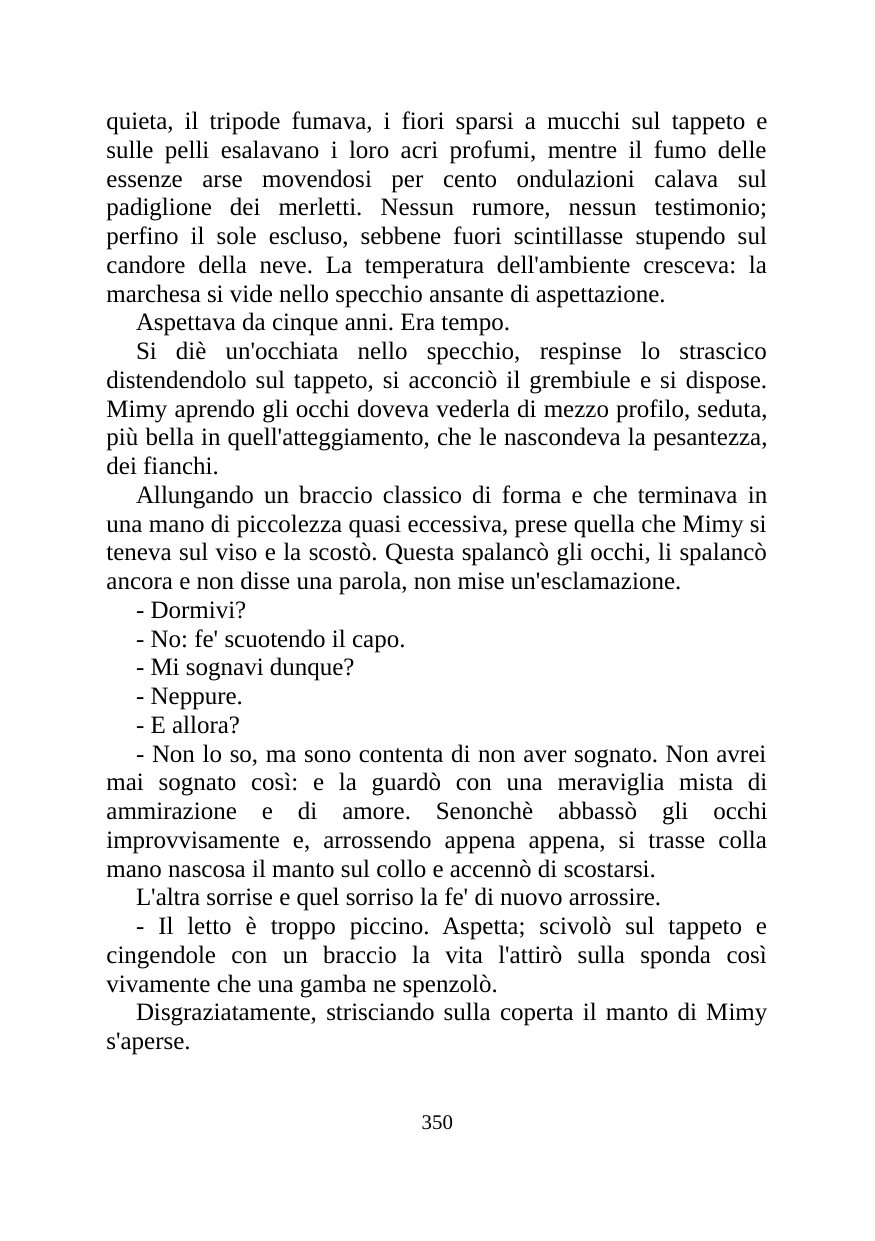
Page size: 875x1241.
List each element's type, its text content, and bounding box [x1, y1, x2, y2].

text - No: fe' scuotendo il capo. [106, 624, 768, 652]
text - Il letto è troppo piccino. Aspetta; scivolò sul tappeto e cingendole con un braccio la vita l'attirò sulla sponda così vivamente che una gamba ne spenzolò. [106, 911, 768, 997]
text - E allora? [106, 710, 768, 739]
text Aspettava da cinque anni. Era tempo. [106, 307, 768, 336]
text quieta, il tripode fumava, i fiori sparsi a mucchi sul tappeto e sulle pelli esalavano i loro acri profumi, mentre il fumo delle essenze arse movendosi per cento ondulazioni calava sul padiglione dei merletti. Nessun rumore, nessun testimonio; perfino il sole escluso, sebbene fuori scintillasse stupendo sul candore della neve. La temperatura dell'ambiente cresceva: la marchesa si vide nello specchio ansante di aspettazione. [106, 106, 768, 307]
text L'altra sorrise e quel sorriso la fe' di nuovo arrossire. [106, 882, 768, 911]
text - Dormivi? [106, 595, 768, 624]
text - Mi sognavi dunque? [106, 652, 768, 681]
text - Non lo so, ma sono contenta di non aver sognato. Non avrei mai sognato così: e la guardò con una meraviglia mista di ammirazione e di amore. Senonchè abbassò gli occhi improvvisamente e, arrossendo appena appena, si trasse colla mano nascosa il manto sul collo e accennò di scostarsi. [106, 739, 768, 882]
text Disgraziatamente, strisciando sulla coperta il manto di Mimy s'aperse. [106, 997, 768, 1055]
text Allungando un braccio classico di forma e che terminava in una mano di piccolezza quasi eccessiva, prese quella che Mimy si teneva sul viso e la scostò. Questa spalancò gli occhi, li spalancò ancora e non disse una parola, non mise un'esclamazione. [106, 480, 768, 595]
text Si diè un'occhiata nello specchio, respinse lo strascico distendendolo sul tappeto, si acconciò il grembiule e si dispose. Mimy aprendo gli occhi doveva vederla di mezzo profilo, seduta, più bella in quell'atteggiamento, che le nascondeva la pesantezza, dei fianchi. [106, 336, 768, 480]
text - Neppure. [106, 681, 768, 710]
